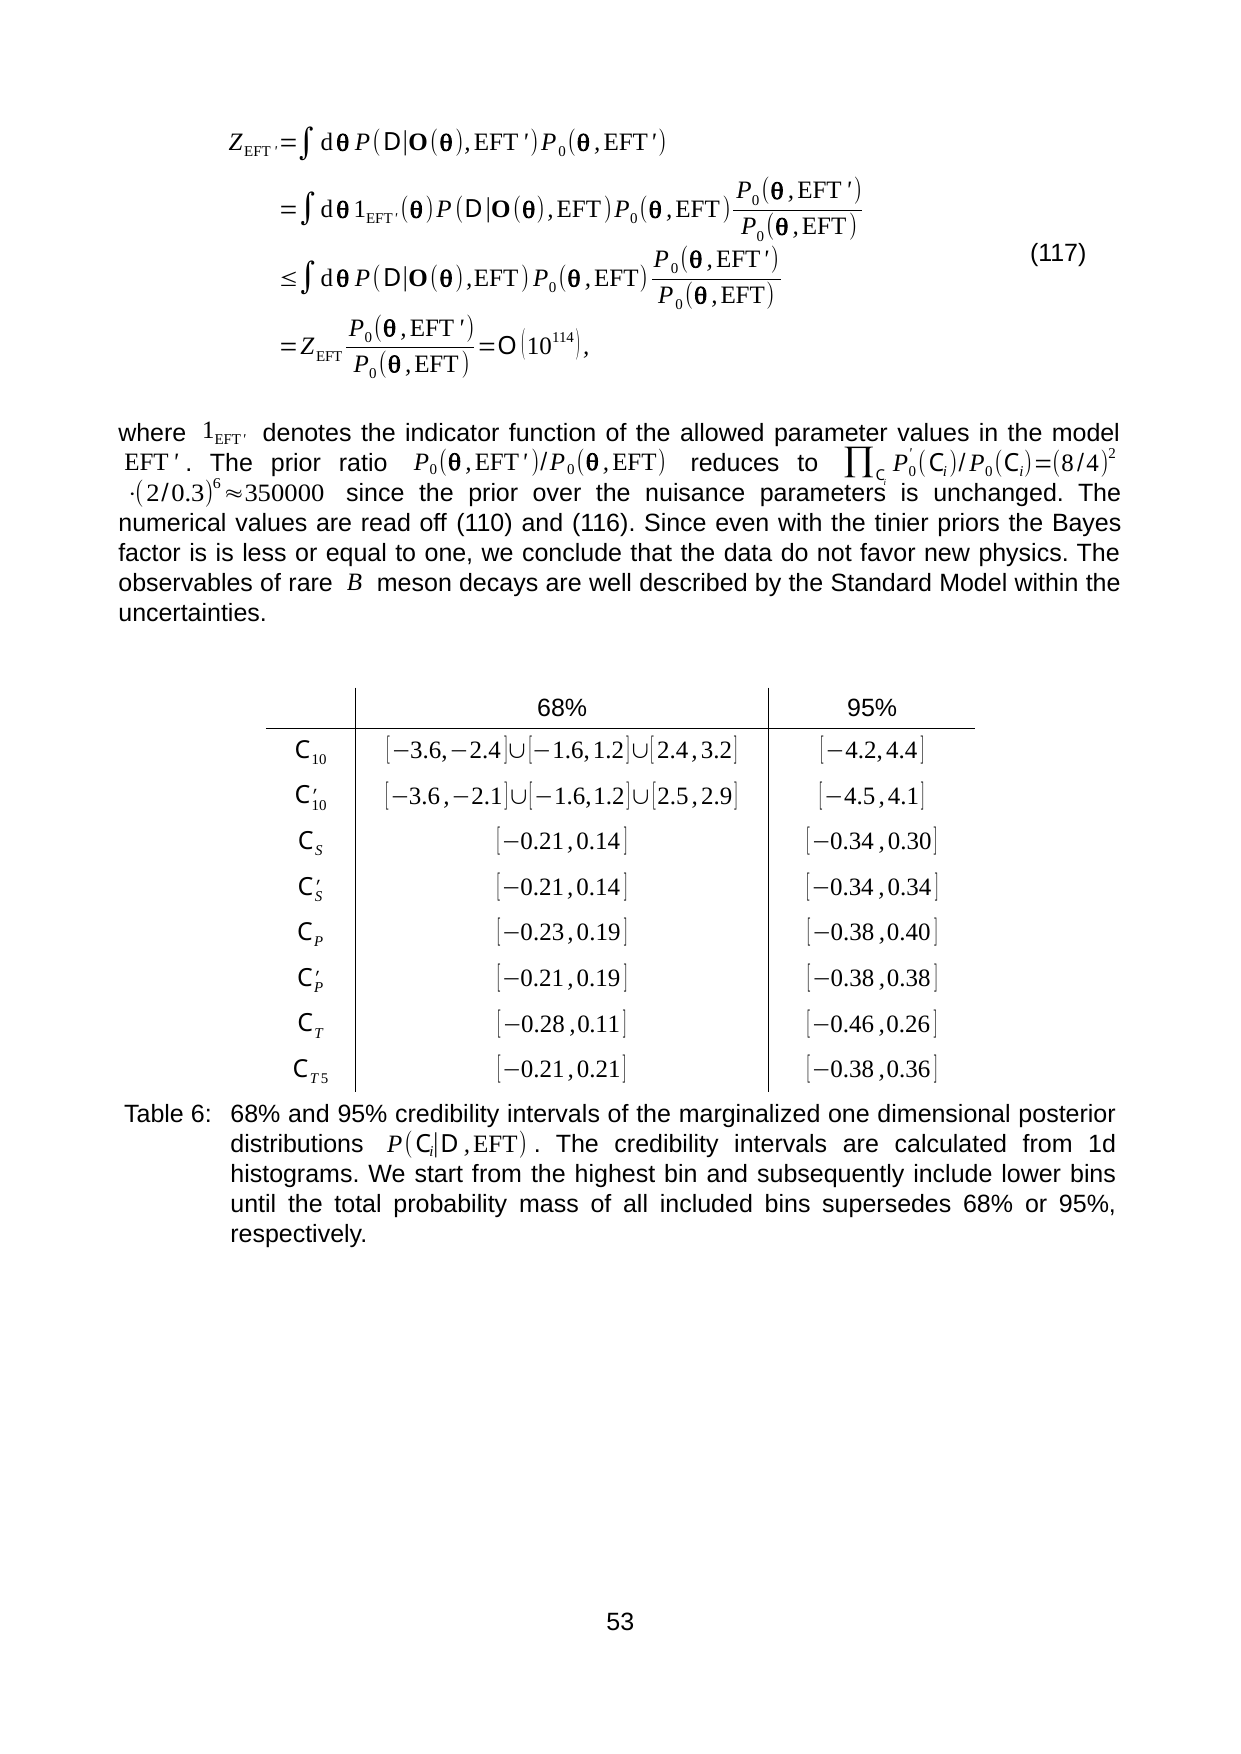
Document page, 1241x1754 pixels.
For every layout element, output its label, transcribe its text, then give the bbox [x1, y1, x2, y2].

table_cell [118, 773, 266, 819]
table_cell [356, 819, 768, 864]
table_cell [975, 956, 1123, 1001]
table_header 95% [769, 688, 975, 728]
table_cell [266, 910, 355, 956]
table_cell [356, 1047, 768, 1092]
table_cell [769, 819, 975, 864]
table_cell [975, 819, 1123, 864]
table_header [118, 118, 217, 387]
table_cell [118, 819, 266, 864]
table_cell [356, 956, 768, 1001]
table_cell [769, 1047, 975, 1092]
table_cell [118, 956, 266, 1001]
table_header [217, 118, 1024, 387]
table_cell [266, 819, 355, 864]
table_cell [769, 956, 975, 1001]
table_cell [266, 956, 355, 1001]
table_cell [118, 728, 266, 773]
table_header [975, 688, 1123, 728]
table_cell [975, 910, 1123, 956]
table_cell [769, 864, 975, 910]
table_header [118, 688, 266, 728]
table_cell [118, 1047, 266, 1092]
table_cell [266, 1047, 355, 1092]
table_cell [266, 1001, 355, 1047]
table_cell [118, 910, 266, 956]
table_cell [769, 729, 975, 773]
table_cell [769, 1001, 975, 1047]
table_cell [356, 729, 768, 773]
table_cell [266, 773, 355, 819]
table_cell [118, 1001, 266, 1047]
table_header 68% [356, 688, 768, 728]
table_cell [975, 864, 1123, 910]
table_cell [769, 910, 975, 956]
table_cell [356, 910, 768, 956]
table_cell [266, 864, 355, 910]
table_cell [975, 1047, 1123, 1092]
table_cell [356, 773, 768, 819]
table_cell [118, 864, 266, 910]
table_cell [356, 1001, 768, 1047]
table_cell [975, 728, 1123, 773]
table_cell [769, 773, 975, 819]
table_header [266, 688, 355, 728]
table_header (117) [1024, 118, 1123, 387]
table_cell [975, 1001, 1123, 1047]
table_cell [356, 864, 768, 910]
table_cell [266, 729, 355, 773]
table_cell Table 6: 68% and 95% credibility intervals of the marginalized one dimensional posterior distributions . The credibility intervals are calculated from 1d histograms. We start from the highest bin and subsequently include lower bins until the total probability mass of all included bins supersedes 68% or 95%, respectively. [118, 1092, 1123, 1313]
text where denotes the indicator function of the allowed parameter values in the model . The prior ratio reduces to since the prior over the nuisance parameters is unchanged. The numerical values are read off (110) and (116). Since even with the tinier priors the Bayes factor is is less or equal to one, we conclude that the data do not favor new physics. The observables of rare meson decays are well described by the Standard Model within the uncertainties. [118, 417, 1122, 627]
table_cell [975, 773, 1123, 819]
